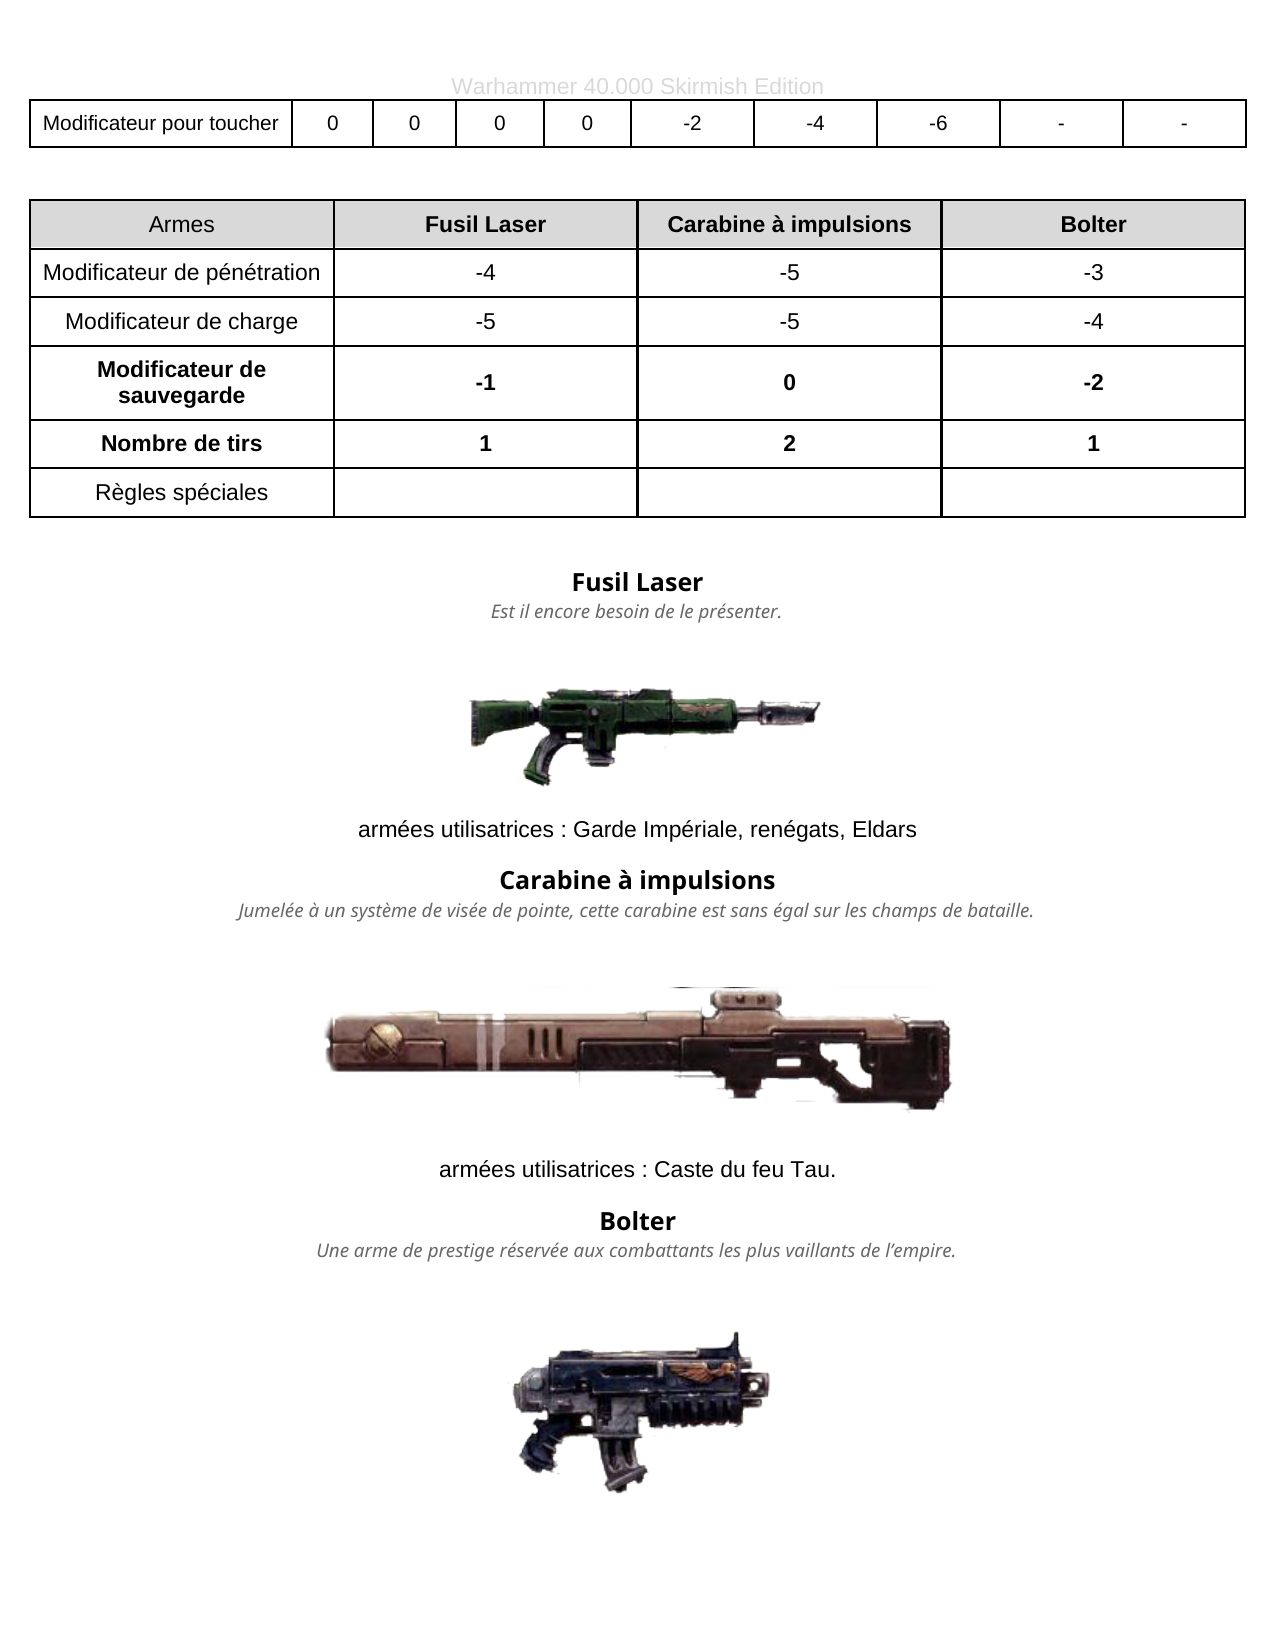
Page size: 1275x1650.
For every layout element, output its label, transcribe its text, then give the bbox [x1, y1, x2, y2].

table_header Carabine à impulsions [639, 201, 940, 247]
table_header Bolter [943, 201, 1244, 247]
table_cell -3 [943, 250, 1244, 296]
table_cell -2 [943, 347, 1244, 419]
subtitle Jumelée à un système de visée de pointe, cette carabine est sans égal sur les champs de bataille. [29, 897, 1246, 923]
table_cell -2 [632, 101, 753, 146]
table_header Armes [31, 201, 333, 247]
table_cell -4 [335, 250, 636, 296]
table_cell -5 [335, 298, 636, 344]
picture [313, 987, 962, 1118]
table_cell Modificateur de pénétration [31, 250, 333, 296]
table_cell 1 [943, 421, 1244, 467]
subtitle Carabine à impulsions [29, 863, 1246, 897]
table_cell Modificateur pour toucher [31, 101, 291, 146]
subtitle armées utilisatrices : Caste du feu Tau. [29, 1157, 1246, 1183]
table_cell Modificateur de sauvegarde [31, 347, 333, 419]
table_cell 2 [639, 421, 940, 467]
table_cell 1 [335, 421, 636, 467]
table_cell -6 [878, 101, 999, 146]
table_cell 0 [545, 101, 630, 146]
subtitle Une arme de prestige réservée aux combattants les plus vaillants de l’empire. [29, 1238, 1246, 1263]
table_cell -5 [639, 298, 940, 344]
table_cell 0 [293, 101, 372, 146]
subtitle Bolter [29, 1203, 1246, 1238]
table_cell -5 [639, 250, 940, 296]
table_cell [335, 469, 636, 516]
picture [497, 1302, 778, 1525]
picture [438, 663, 837, 798]
table_cell [943, 469, 1244, 516]
table_header Fusil Laser [335, 201, 636, 247]
table_cell -4 [943, 298, 1244, 344]
table_cell Règles spéciales [31, 469, 333, 516]
subtitle Est il encore besoin de le présenter. [29, 598, 1246, 624]
table_cell Nombre de tirs [31, 421, 333, 467]
table_cell 0 [374, 101, 455, 146]
text armées utilisatrices : Garde Impériale, renégats, Eldars [29, 817, 1246, 842]
table_cell Modificateur de charge [31, 298, 333, 344]
table_cell 0 [457, 101, 543, 146]
table_cell [639, 469, 940, 516]
table_cell -4 [755, 101, 876, 146]
table_cell - [1124, 101, 1245, 146]
table_cell - [1001, 101, 1122, 146]
table_cell -1 [335, 347, 636, 419]
table_cell 0 [639, 347, 940, 419]
subtitle Fusil Laser [29, 564, 1246, 598]
